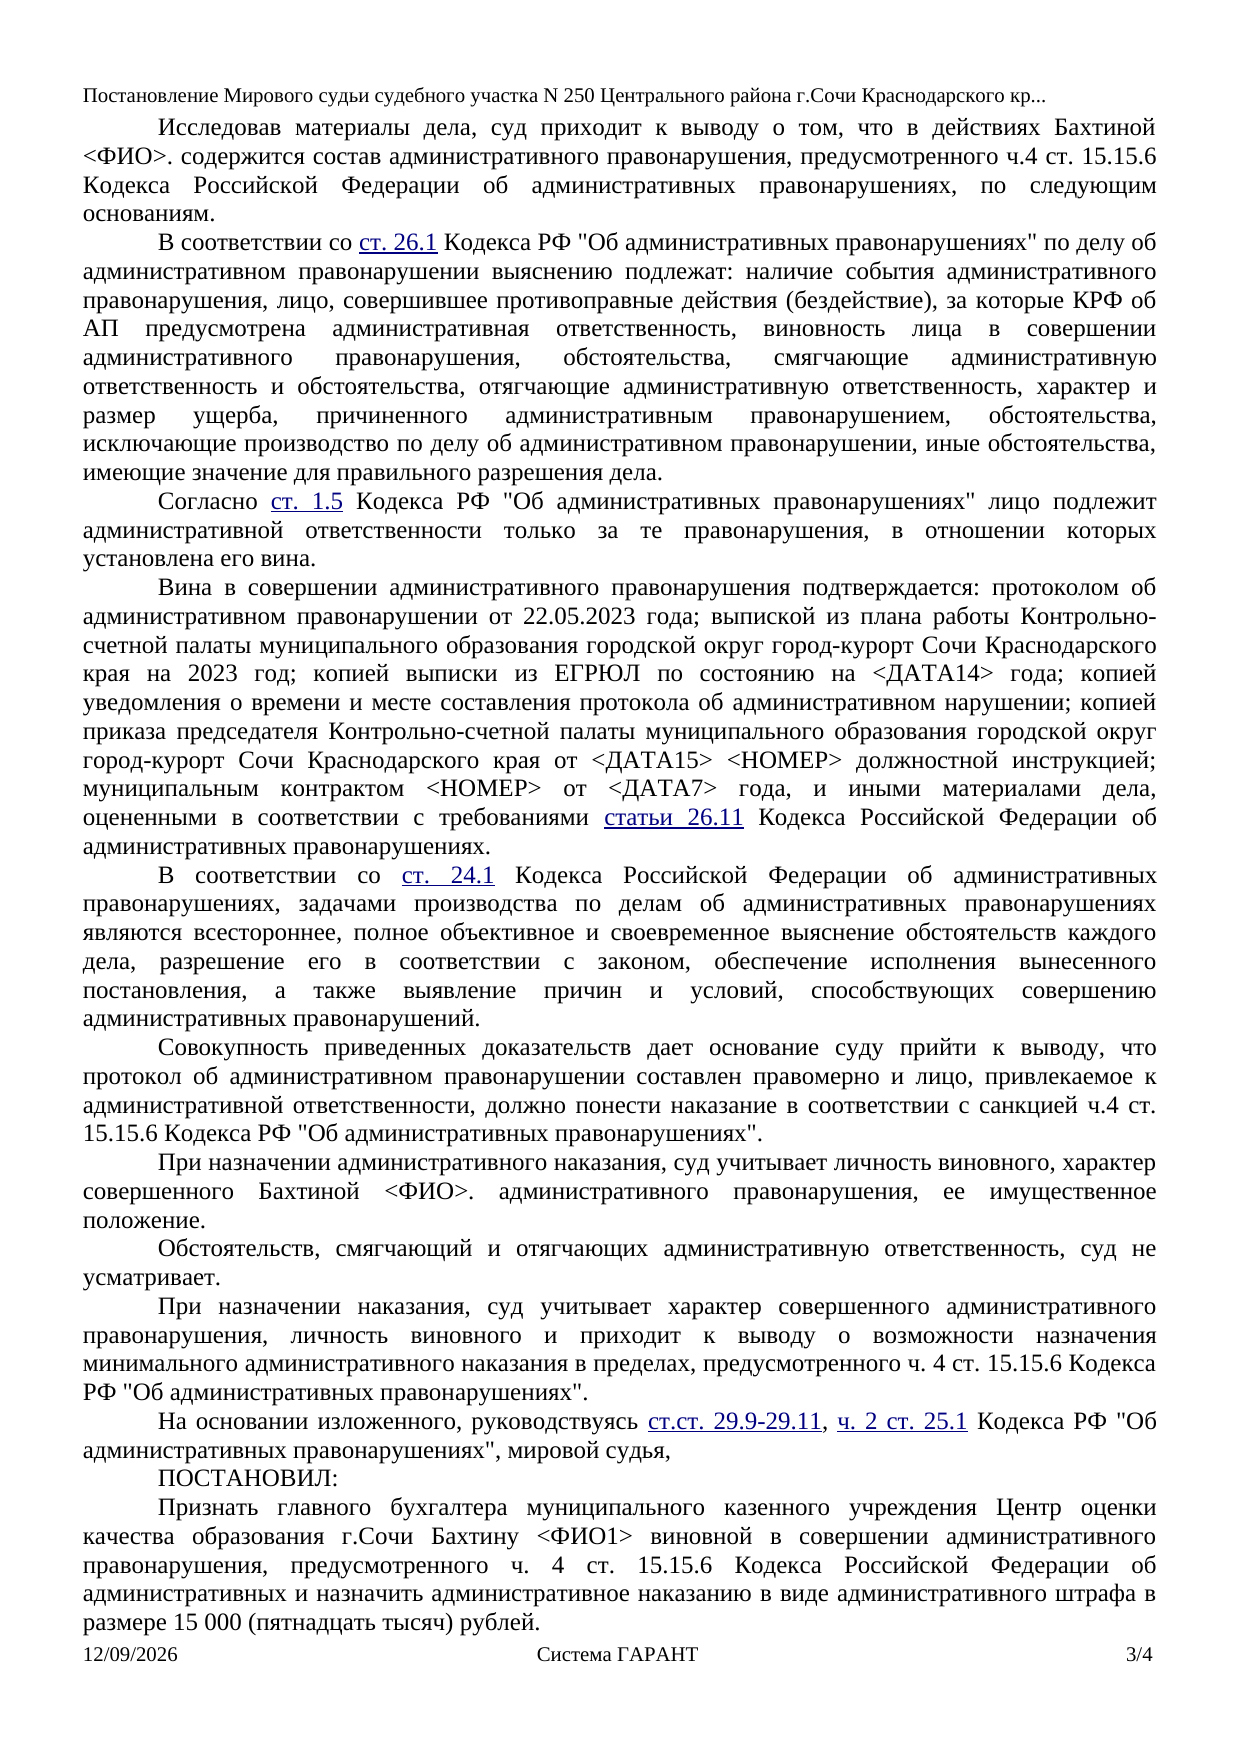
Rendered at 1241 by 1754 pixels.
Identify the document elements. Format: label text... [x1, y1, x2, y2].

text Обстоятельств, смягчающий и отягчающих административную ответственность, суд не усматривает. [83, 1233, 1157, 1291]
text На основании изложенного, руководствуясь ст.ст. 29.9-29.11, ч. 2 ст. 25.1 Кодекса РФ "Об административных правонарушениях", мировой судья, [83, 1406, 1157, 1463]
text Согласно ст. 1.5 Кодекса РФ "Об административных правонарушениях" лицо подлежит административной ответственности только за те правонарушения, в отношении которых установлена его вина. [83, 486, 1157, 572]
text В соответствии со ст. 26.1 Кодекса РФ "Об административных правонарушениях" по делу об административном правонарушении выяснению подлежат: наличие события административного правонарушения, лицо, совершившее противоправные действия (бездействие), за которые КРФ об АП предусмотрена административная ответственность, виновность лица в совершении административного правонарушения, обстоятельства, смягчающие административную ответственность и обстоятельства, отягчающие административную ответственность, характер и размер ущерба, причиненного административным правонарушением, обстоятельства, исключающие производство по делу об административном правонарушении, иные обстоятельства, имеющие значение для правильного разрешения дела. [83, 227, 1157, 486]
text Исследовав материалы дела, суд приходит к выводу о том, что в действиях Бахтиной <ФИО>. содержится состав административного правонарушения, предусмотренного ч.4 ст. 15.15.6 Кодекса Российской Федерации об административных правонарушениях, по следующим основаниям. [83, 112, 1157, 227]
text В соответствии со ст. 24.1 Кодекса Российской Федерации об административных правонарушениях, задачами производства по делам об административных правонарушениях являются всестороннее, полное объективное и своевременное выяснение обстоятельств каждого дела, разрешение его в соответствии с законом, обеспечение исполнения вынесенного постановления, а также выявление причин и условий, способствующих совершению административных правонарушений. [83, 860, 1157, 1032]
text Вина в совершении административного правонарушения подтверждается: протоколом об административном правонарушении от 22.05.2023 года; выпиской из плана работы Контрольно-счетной палаты муниципального образования городской округ город-курорт Сочи Краснодарского края на 2023 год; копией выписки из ЕГРЮЛ по состоянию на <ДАТА14> года; копией уведомления о времени и месте составления протокола об административном нарушении; копией приказа председателя Контрольно-счетной палаты муниципального образования городской округ город-курорт Сочи Краснодарского края от <ДАТА15> <НОМЕР> должностной инструкцией; муниципальным контрактом <НОМЕР> от <ДАТА7> года, и иными материалами дела, оцененными в соответствии с требованиями статьи 26.11 Кодекса Российской Федерации об административных правонарушениях. [83, 572, 1157, 860]
text При назначении наказания, суд учитывает характер совершенного административного правонарушения, личность виновного и приходит к выводу о возможности назначения минимального административного наказания в пределах, предусмотренного ч. 4 ст. 15.15.6 Кодекса РФ "Об административных правонарушениях". [83, 1291, 1157, 1406]
text ПОСТАНОВИЛ: [83, 1463, 1157, 1492]
text Признать главного бухгалтера муниципального казенного учреждения Центр оценки качества образования г.Сочи Бахтину <ФИО1> виновной в совершении административного правонарушения, предусмотренного ч. 4 ст. 15.15.6 Кодекса Российской Федерации об административных и назначить административное наказанию в виде административного штрафа в размере 15 000 (пятнадцать тысяч) рублей. [83, 1492, 1157, 1636]
text Совокупность приведенных доказательств дает основание суду прийти к выводу, что протокол об административном правонарушении составлен правомерно и лицо, привлекаемое к административной ответственности, должно понести наказание в соответствии с санкцией ч.4 ст. 15.15.6 Кодекса РФ "Об административных правонарушениях". [83, 1032, 1157, 1147]
text При назначении административного наказания, суд учитывает личность виновного, характер совершенного Бахтиной <ФИО>. административного правонарушения, ее имущественное положение. [83, 1147, 1157, 1233]
